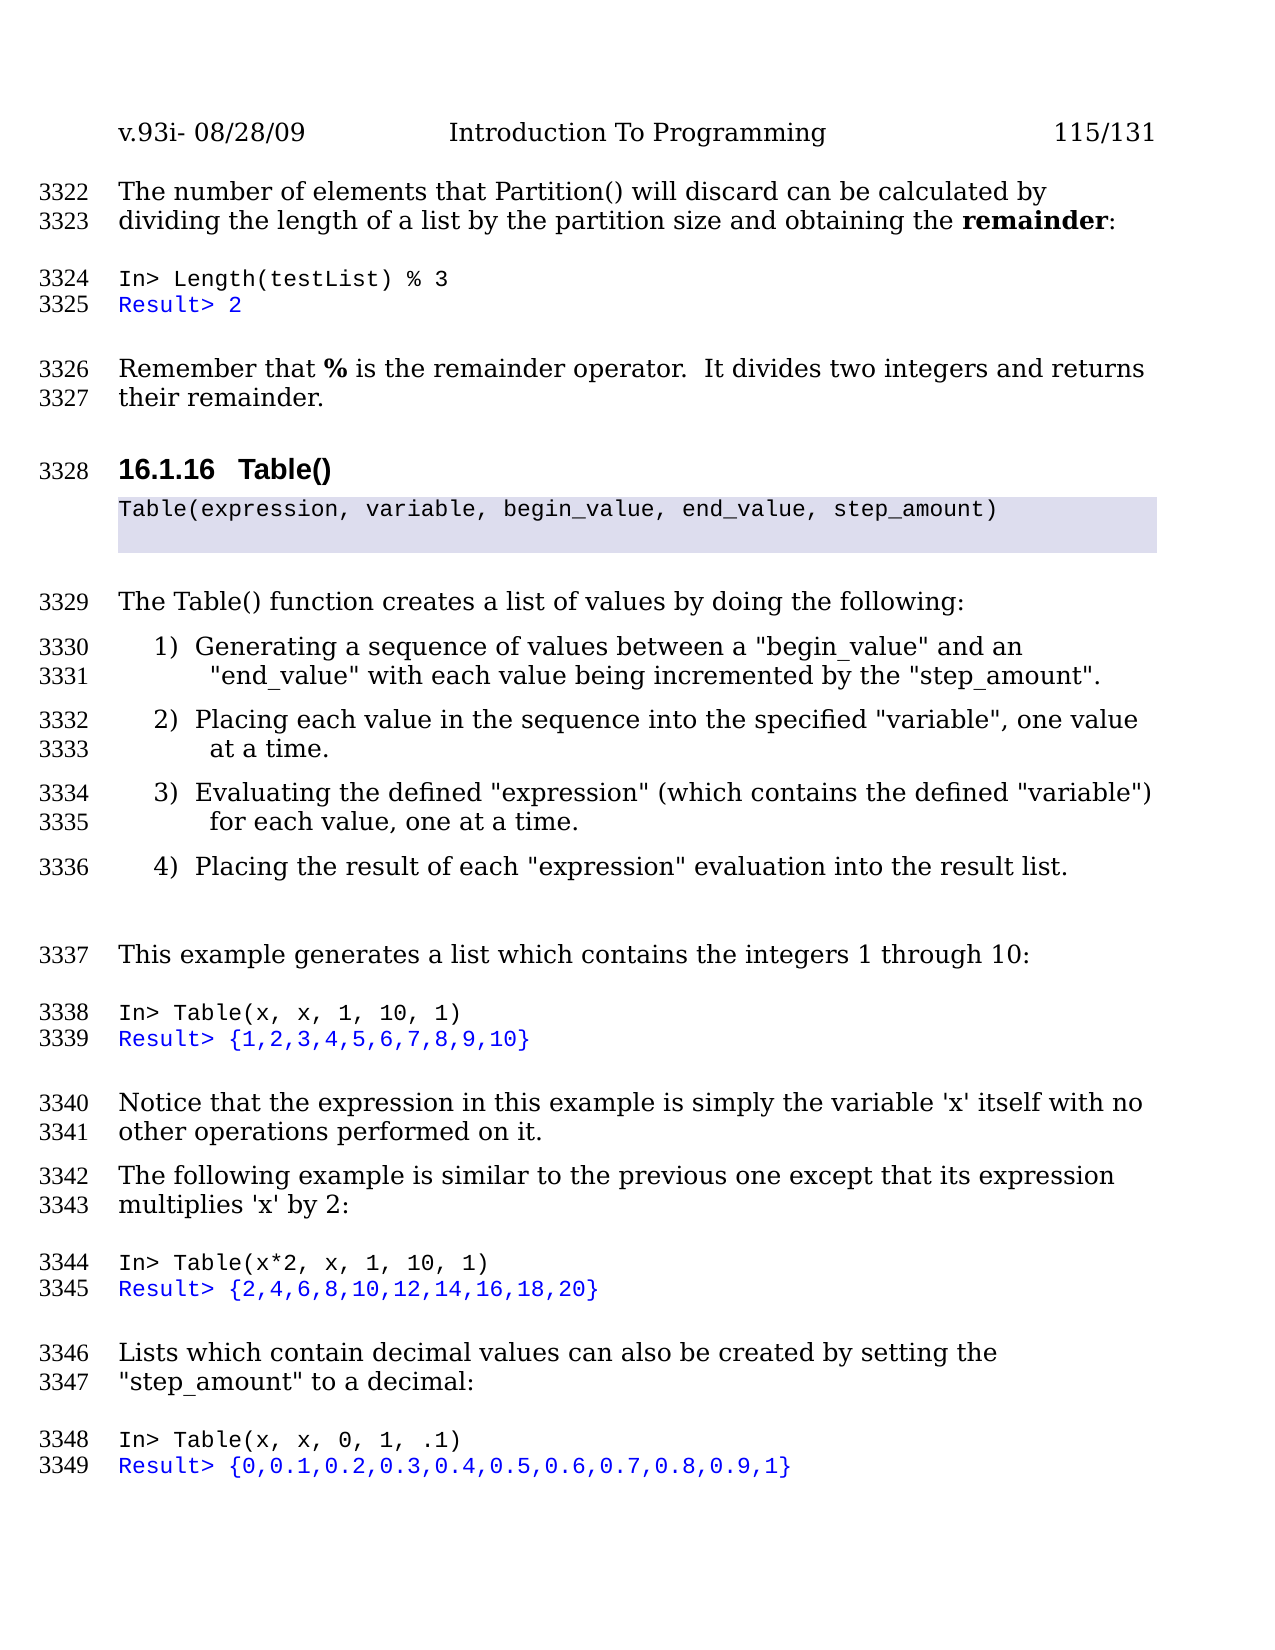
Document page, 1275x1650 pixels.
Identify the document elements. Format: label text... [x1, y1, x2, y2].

text Lists which contain decimal values can also be created by setting the "step_amount" to a decimal: [118, 1338, 1157, 1397]
text The number of elements that Partition() will discard can be calculated by dividing the length of a list by the partition size and obtaining the remainder: [118, 177, 1157, 235]
text This example generates a list which contains the integers 1 through 10: [118, 940, 1157, 969]
text The Table() function creates a list of values by doing the following: [118, 587, 1157, 617]
text In> Table(x, x, 0, 1, .1) [118, 1429, 1157, 1454]
table_header Table(expression, variable, begin_value, end_value, step_amount) [118, 497, 1157, 553]
text Result> {1,2,3,4,5,6,7,8,9,10} [118, 1027, 1157, 1053]
text Result> {2,4,6,8,10,12,14,16,18,20} [118, 1277, 1157, 1303]
text In> Length(testList) % 3 [118, 267, 1157, 293]
text 1) Generating a sequence of values between a "begin_value" and an "end_value" with each value being incremented by the "step_amount". [153, 632, 1157, 690]
text In> Table(x*2, x, 1, 10, 1) [118, 1252, 1157, 1277]
text 2) Placing each value in the sequence into the specified "variable", one value at a time. [153, 705, 1157, 763]
text Result> {0,0.1,0.2,0.3,0.4,0.5,0.6,0.7,0.8,0.9,1} [118, 1454, 1157, 1481]
text The following example is similar to the previous one except that its expression multiplies 'x' by 2: [118, 1161, 1157, 1219]
text 4) Placing the result of each "expression" evaluation into the result list. [153, 852, 1157, 881]
subtitle Table() [118, 452, 1157, 485]
text 3) Evaluating the defined "expression" (which contains the defined "variable") for each value, one at a time. [153, 778, 1157, 837]
text In> Table(x, x, 1, 10, 1) [118, 1001, 1157, 1027]
text Notice that the expression in this example is simply the variable 'x' itself with no other operations performed on it. [118, 1088, 1157, 1146]
text Result> 2 [118, 293, 1157, 319]
text Remember that % is the remainder operator. It divides two integers and returns their remainder. [118, 354, 1157, 413]
